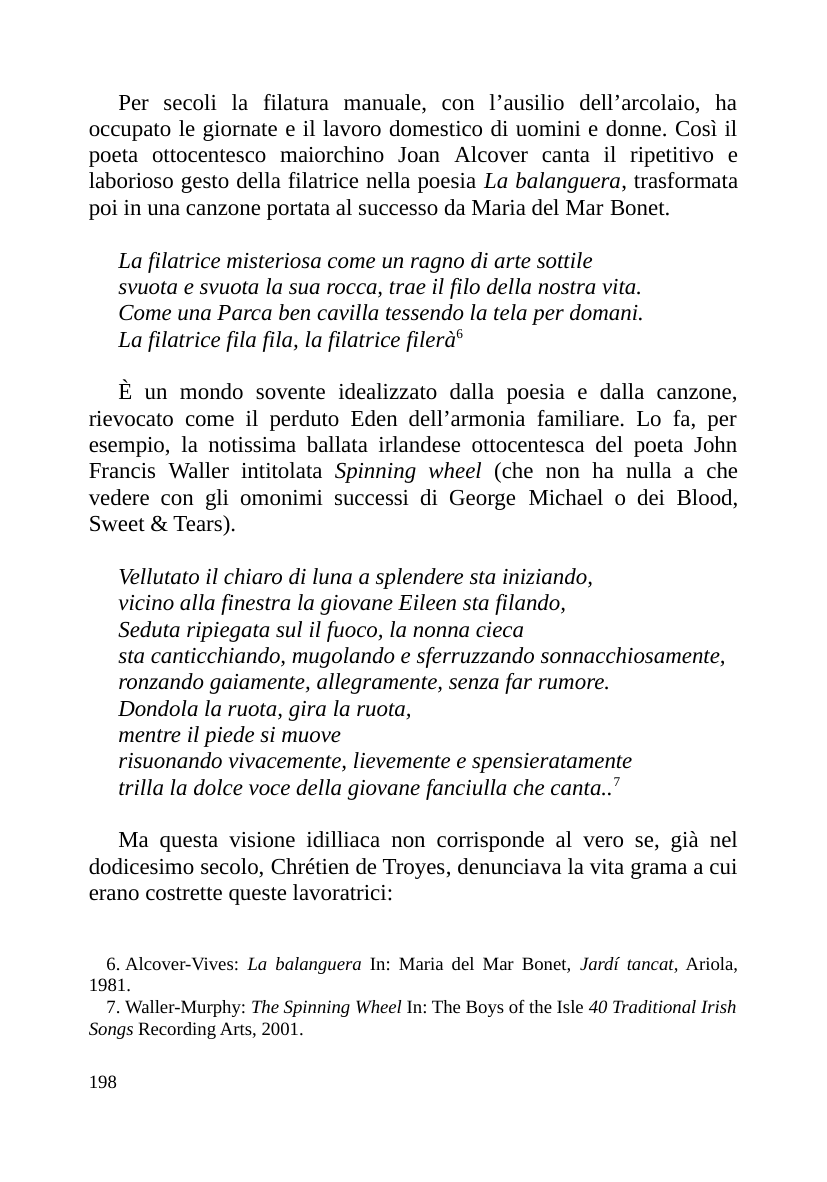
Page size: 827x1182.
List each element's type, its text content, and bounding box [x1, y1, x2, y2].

text trilla la dolce voce della giovane fanciulla che canta.. [88, 774, 738, 800]
text vicino alla finestra la giovane Eileen sta filando, [88, 589, 738, 616]
text sta canticchiando, mugolando e sferruzzando sonnacchiosamente, [88, 642, 738, 668]
text Vellutato il chiaro di luna a splendere sta iniziando, [88, 563, 738, 589]
text Per secoli la filatura manuale, con l’ausilio dell’arcolaio, ha occupato le giornate e il lavoro domestico di uomini e donne. Così il poeta ottocentesco maiorchino Joan Alcover canta il ripetitivo e laborioso gesto della filatrice nella poesia La balanguera, trasformata poi in una canzone portata al successo da Maria del Mar Bonet. [88, 88, 738, 220]
text Waller-Murphy: The Spinning Wheel In: The Boys of the Isle 40 Traditional Irish Songs Recording Arts, 2001. [88, 996, 738, 1039]
text mentre il piede si muove [88, 721, 738, 747]
text È un mondo sovente idealizzato dalla poesia e dalla canzone, rievocato come il perduto Eden dell’armonia familiare. Lo fa, per esempio, la notissima ballata irlandese ottocentesca del poeta John Francis Waller intitolata Spinning wheel (che non ha nulla a che vedere con gli omonimi successi di George Michael o dei Blood, Sweet & Tears). [88, 378, 738, 537]
text La filatrice misteriosa come un ragno di arte sottile [88, 247, 738, 273]
text La filatrice fila fila, la filatrice filerà [88, 326, 738, 352]
text Dondola la ruota, gira la ruota, [88, 695, 738, 721]
text ronzando gaiamente, allegramente, senza far rumore. [88, 668, 738, 695]
text Alcover-Vives: La balanguera In: Maria del Mar Bonet, Jardí tancat, Ariola, 1981. [88, 953, 738, 996]
text Ma questa visione idilliaca non corrisponde al vero se, già nel dodicesimo secolo, Chrétien de Troyes, denunciava la vita grama a cui erano costrette queste lavoratrici: [88, 826, 738, 906]
text Come una Parca ben cavilla tessendo la tela per domani. [88, 299, 738, 326]
text svuota e svuota la sua rocca, trae il filo della nostra vita. [88, 273, 738, 299]
text Seduta ripiegata sul il fuoco, la nonna cieca [88, 616, 738, 642]
text risuonando vivacemente, lievemente e spensieratamente [88, 747, 738, 774]
